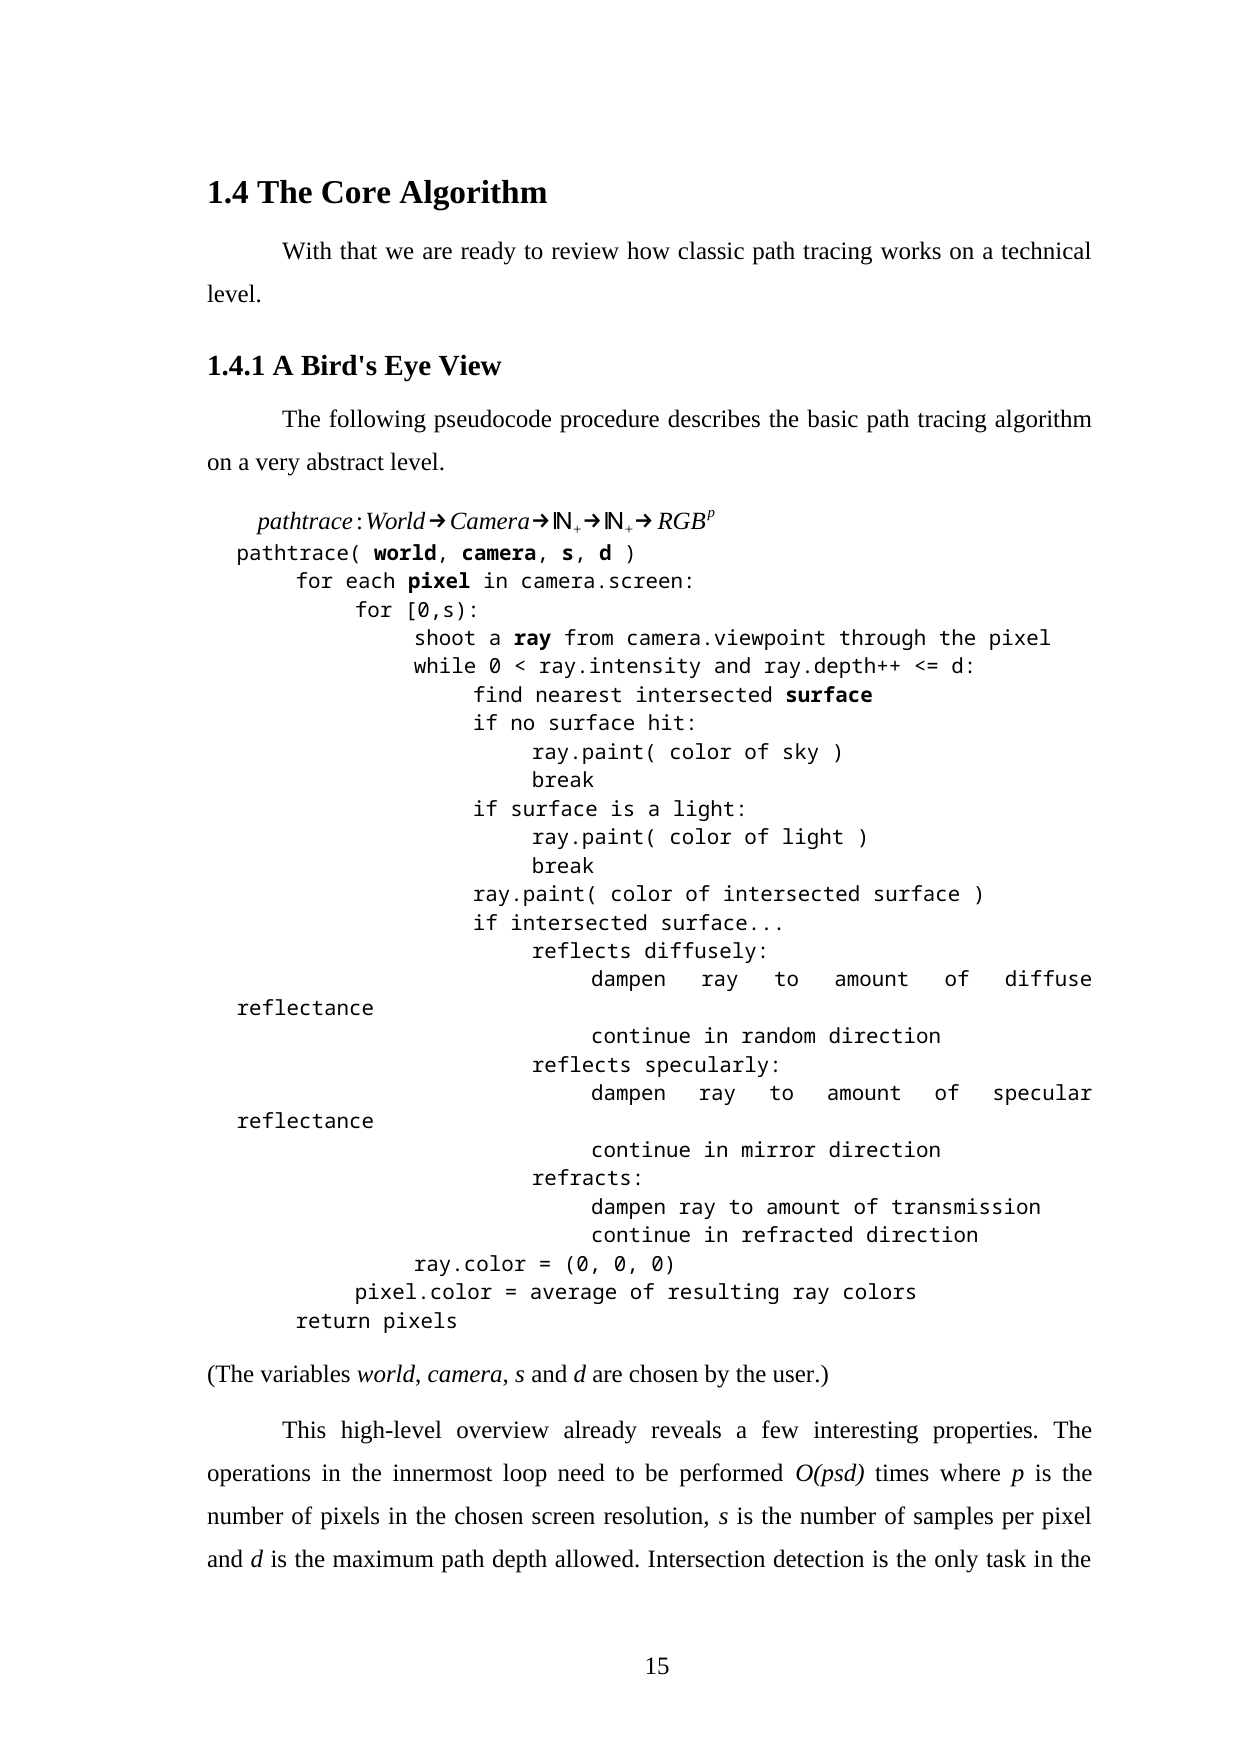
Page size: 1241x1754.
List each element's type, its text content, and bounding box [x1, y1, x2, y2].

text refracts: [236, 1163, 1092, 1192]
text for each pixel in camera.screen: [236, 566, 1092, 595]
text find nearest intersected surface [236, 680, 1092, 708]
subtitle The Core Algorithm [207, 173, 1092, 211]
text while 0 < ray.intensity and ray.depth++ <= d: [236, 652, 1092, 680]
text if intersected surface... [236, 908, 1092, 936]
text if surface is a light: [236, 794, 1092, 822]
text pathtrace( world, camera, s, d ) [236, 538, 1092, 566]
text ray.paint( color of intersected surface ) [236, 879, 1092, 908]
text shoot a ray from camera.viewpoint through the pixel [236, 623, 1092, 652]
text for [0,s): [236, 595, 1092, 623]
text continue in random direction [236, 1021, 1092, 1050]
text break [236, 765, 1092, 794]
text ray.paint( color of light ) [236, 822, 1092, 851]
text dampen ray to amount of specular reflectance [236, 1078, 1092, 1135]
text The following pseudocode procedure describes the basic path tracing algorithm on a very abstract level. [207, 404, 1092, 476]
text ray.paint( color of sky ) [236, 737, 1092, 765]
text reflects specularly: [236, 1050, 1092, 1078]
subtitle A Bird's Eye View [207, 348, 1092, 381]
text return pixels [236, 1306, 1092, 1334]
text break [236, 851, 1092, 879]
text This high-level overview already reveals a few interesting properties. The operations in the innermost loop need to be performed O(psd) times where p is the number of pixels in the chosen screen resolution, s is the number of samples per pixel and d is the maximum path depth allowed. Intersection detection is the only task in the [207, 1415, 1092, 1573]
text dampen ray to amount of transmission [236, 1192, 1092, 1220]
text ray.color = (0, 0, 0) [236, 1249, 1092, 1277]
text (The variables world, camera, s and d are chosen by the user.) [207, 1359, 1092, 1388]
text continue in mirror direction [236, 1135, 1092, 1163]
text pixel.color = average of resulting ray colors [236, 1277, 1092, 1306]
text continue in refracted direction [236, 1220, 1092, 1249]
text if no surface hit: [236, 708, 1092, 737]
text reflects diffusely: [236, 936, 1092, 964]
text With that we are ready to review how classic path tracing works on a technical level. [207, 236, 1092, 308]
text dampen ray to amount of diffuse reflectance [236, 964, 1092, 1021]
